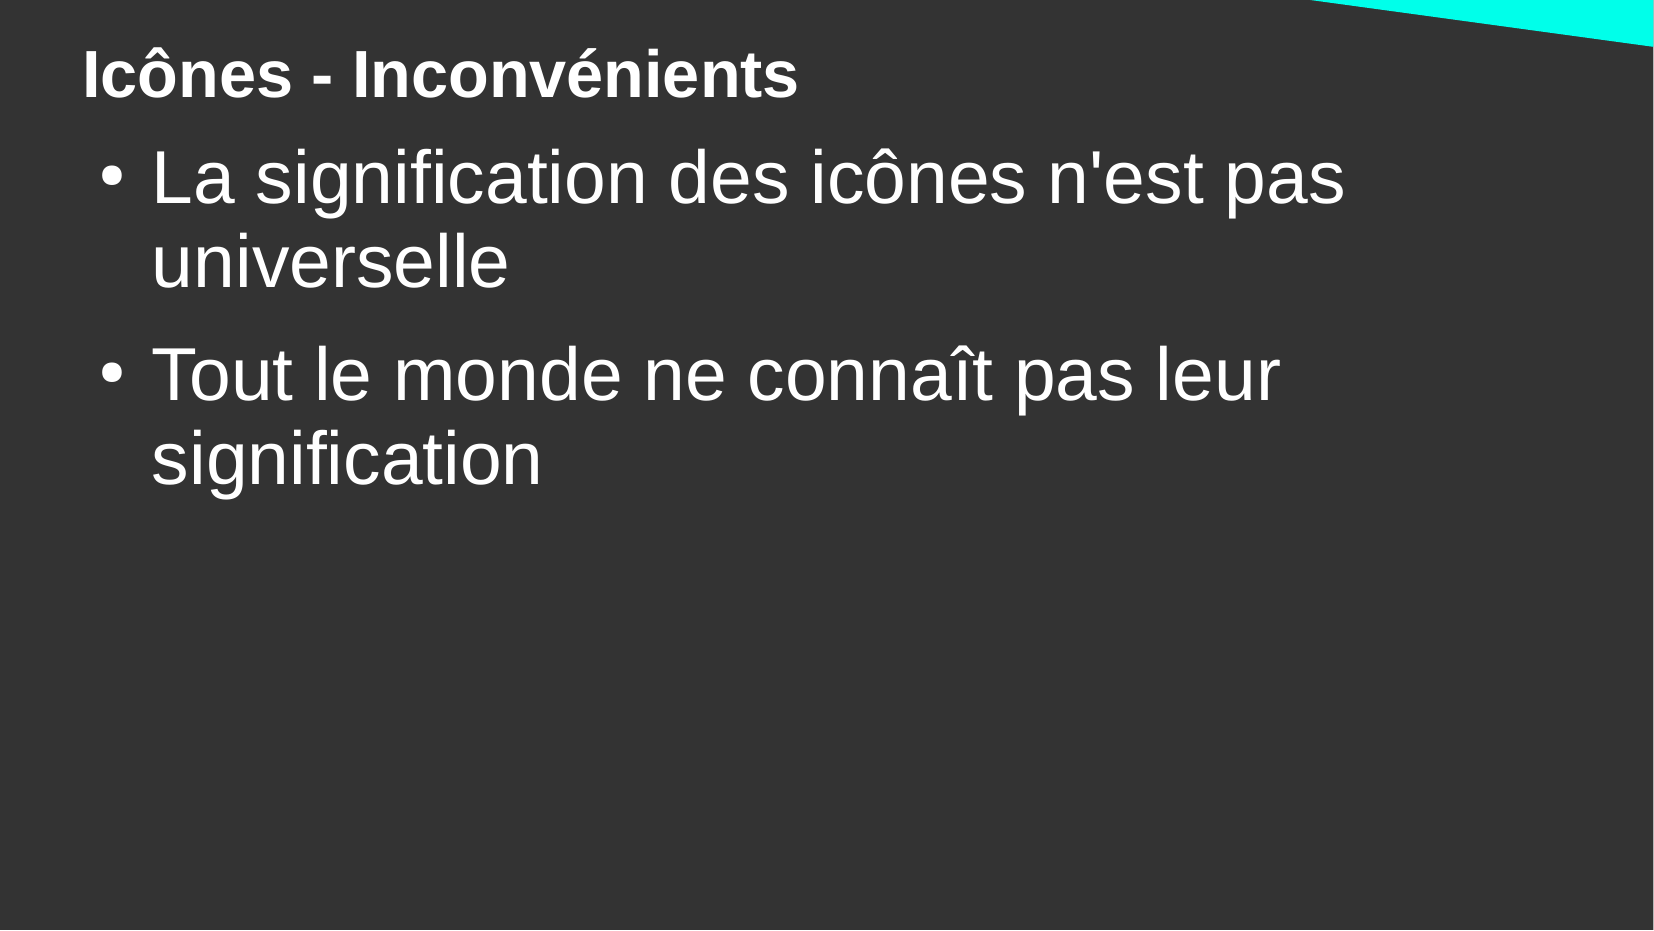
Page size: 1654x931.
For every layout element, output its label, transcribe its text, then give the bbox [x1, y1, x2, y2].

list La signification des icônes n'est pas universelle Tout le monde ne connaît pas leur signification [80, 135, 1620, 709]
text_box [1310, 0, 1654, 47]
title Icônes - Inconvénients [82, 37, 1571, 114]
